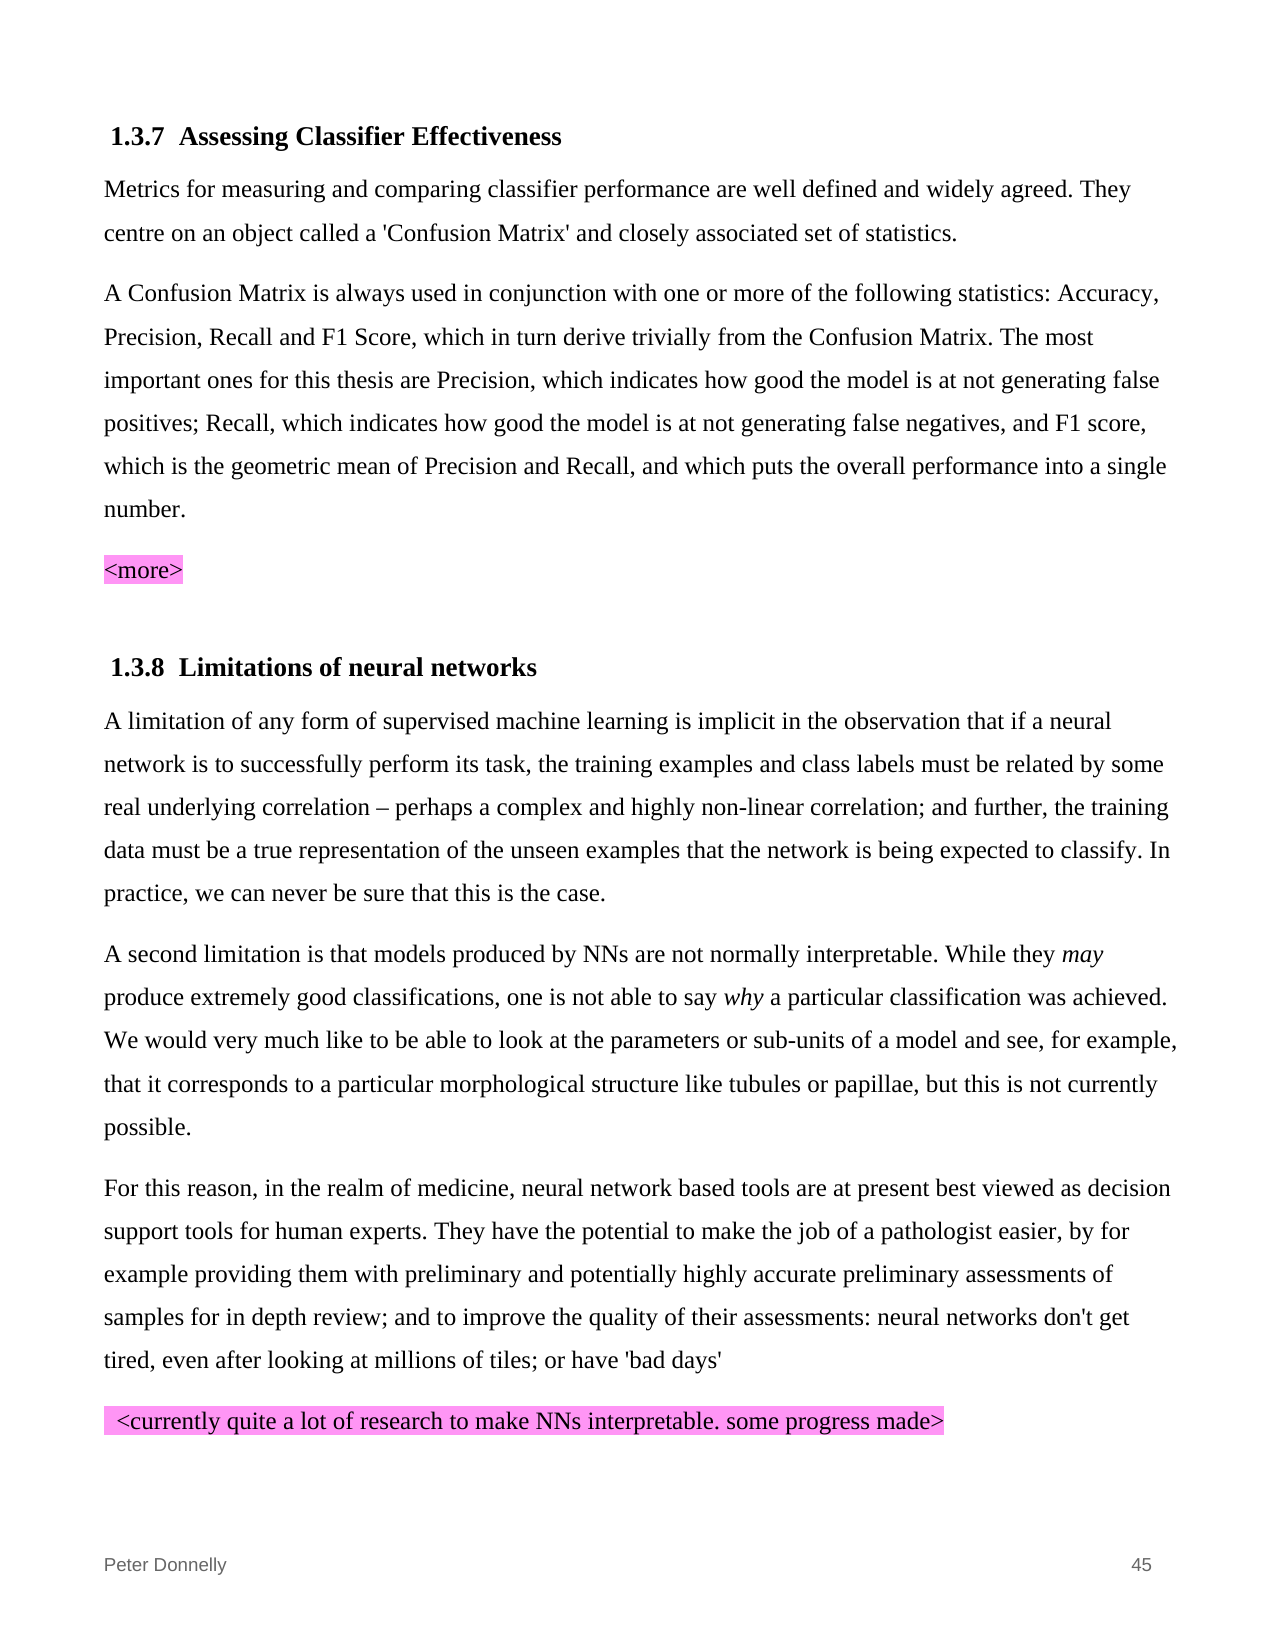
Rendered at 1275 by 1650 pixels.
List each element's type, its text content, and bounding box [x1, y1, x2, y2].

text <currently quite a lot of research to make NNs interpretable. some progress made> [103, 1406, 1181, 1435]
text A Confusion Matrix is always used in conjunction with one or more of the following statistics: Accuracy, Precision, Recall and F1 Score, which in turn derive trivially from the Confusion Matrix. The most important ones for this thesis are Precision, which indicates how good the model is at not generating false positives; Recall, which indicates how good the model is at not generating false negatives, and F1 score, which is the geometric mean of Precision and Recall, and which puts the overall performance into a single number. [103, 278, 1181, 523]
text For this reason, in the realm of medicine, neural network based tools are at present best viewed as decision support tools for human experts. They have the potential to make the job of a pathologist easier, by for example providing them with preliminary and potentially highly accurate preliminary assessments of samples for in depth review; and to improve the quality of their assessments: neural networks don't get tired, even after looking at millions of tiles; or have 'bad days' [103, 1173, 1181, 1374]
subtitle Limitations of neural networks [103, 651, 1181, 682]
subtitle Assessing Classifier Effectiveness [103, 120, 1181, 151]
text <more> [103, 555, 1181, 584]
text A limitation of any form of supervised machine learning is implicit in the observation that if a neural network is to successfully perform its task, the training examples and class labels must be related by some real underlying correlation – perhaps a complex and highly non-linear correlation; and further, the training data must be a true representation of the unseen examples that the network is being expected to classify. In practice, we can never be sure that this is the case. [103, 706, 1181, 907]
text Metrics for measuring and comparing classifier performance are well defined and widely agreed. They centre on an object called a 'Confusion Matrix' and closely associated set of statistics. [103, 174, 1181, 246]
text A second limitation is that models produced by NNs are not normally interpretable. While they may produce extremely good classifications, one is not able to say why a particular classification was achieved. We would very much like to be able to look at the parameters or sub-units of a model and see, for example, that it corresponds to a particular morphological structure like tubules or papillae, but this is not currently possible. [103, 939, 1181, 1141]
